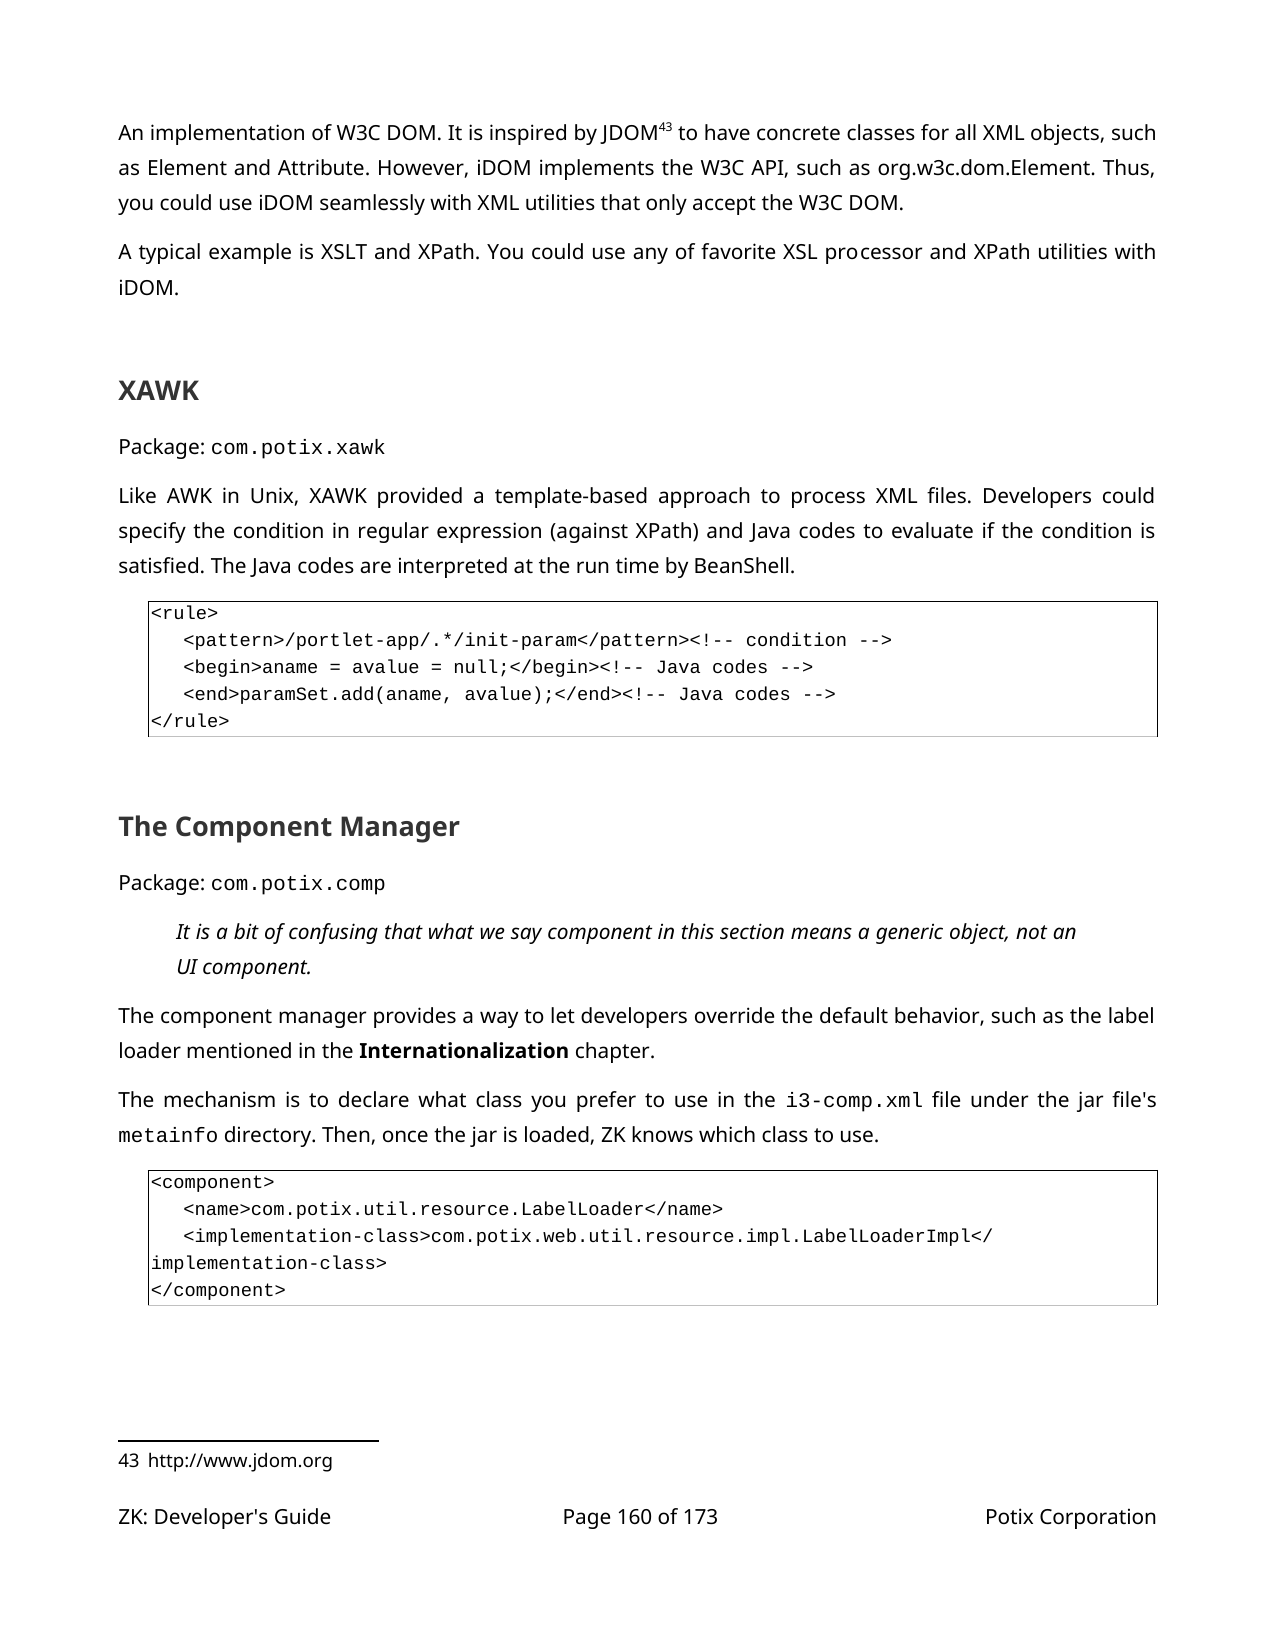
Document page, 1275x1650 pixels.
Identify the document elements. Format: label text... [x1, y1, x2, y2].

text Like AWK in Unix, XAWK provided a template-based approach to process XML files. Developers could specify the condition in regular expression (against XPath) and Java codes to evaluate if the condition is satisfied. The Java codes are interpreted at the run time by BeanShell. [118, 481, 1157, 580]
text A typical example is XSLT and XPath. You could use any of favorite XSL processor and XPath utilities with iDOM. [118, 237, 1157, 301]
text An implementation of W3C DOM. It is inspired by JDOM to have concrete classes for all XML objects, such as Element and Attribute. However, iDOM implements the W3C API, such as org.w3c.dom.Element. Thus, you could use iDOM seamlessly with XML utilities that only accept the W3C DOM. [118, 118, 1157, 217]
text <component> [149, 1171, 1157, 1194]
text The component manager provides a way to let developers override the default behavior, such as the label loader mentioned in the Internationalization chapter. [118, 1001, 1157, 1064]
text It is a bit of confusing that what we say component in this section means a generic object, not an UI component. [176, 917, 1081, 980]
text </component> [149, 1278, 1157, 1305]
text Package: com.potix.comp [118, 868, 1157, 896]
subtitle The Component Manager [118, 807, 1157, 844]
text <end>paramSet.add(aname, avalue);</end><!-- Java codes --> [149, 682, 1157, 706]
text http://www.jdom.org [118, 1447, 1157, 1473]
text <pattern>/portlet-app/.*/init-param</pattern><!-- condition --> [149, 628, 1157, 652]
text The mechanism is to declare what class you prefer to use in the i3-comp.xml file under the jar file's metainfo directory. Then, once the jar is loaded, ZK knows which class to use. [118, 1085, 1157, 1149]
text <name>com.potix.util.resource.LabelLoader</name> [149, 1197, 1157, 1221]
text <rule> [149, 602, 1157, 625]
text </rule> [149, 709, 1157, 736]
subtitle XAWK [118, 372, 1157, 408]
text <implementation-class>com.potix.web.util.resource.impl.LabelLoaderImpl</implementation-class> [149, 1224, 1157, 1275]
text Package: com.potix.xawk [118, 432, 1157, 461]
text <begin>aname = avalue = null;</begin><!-- Java codes --> [149, 655, 1157, 679]
